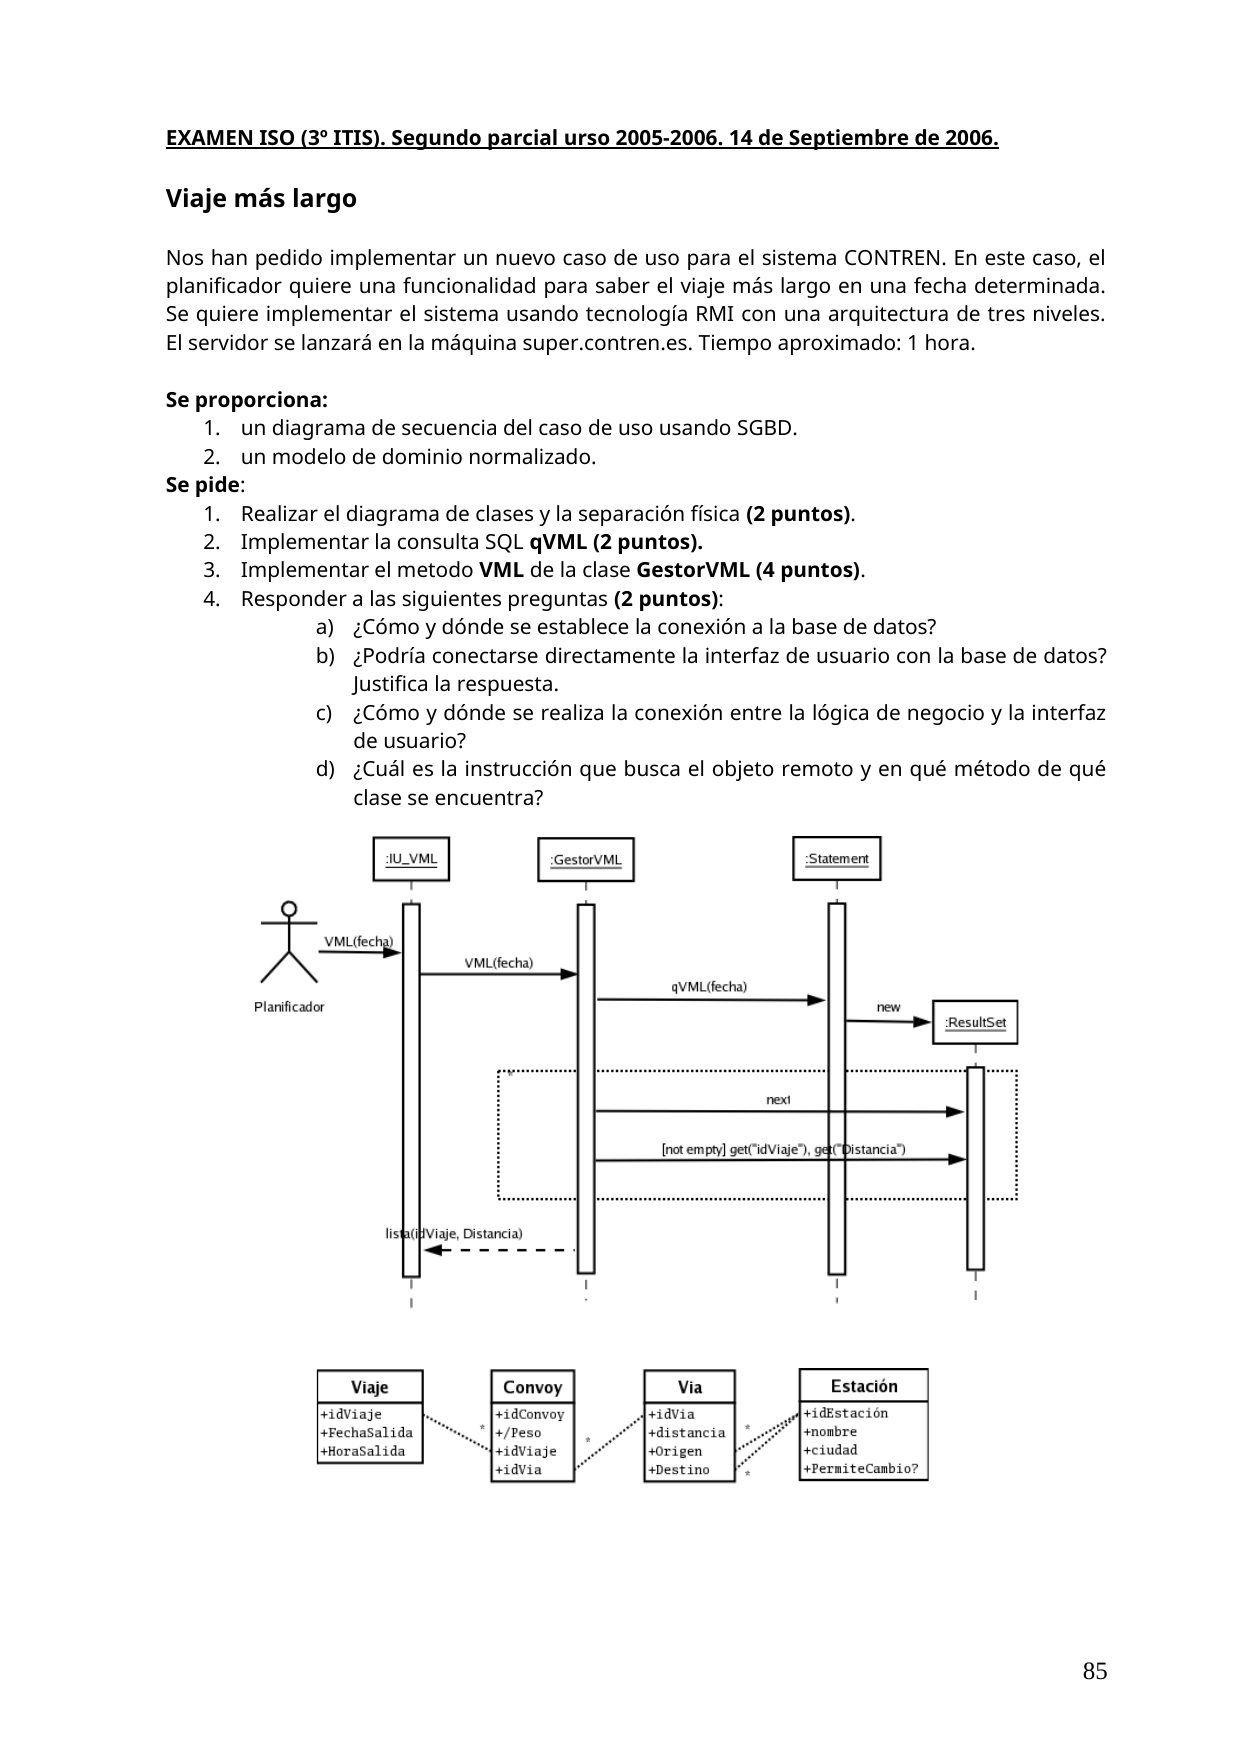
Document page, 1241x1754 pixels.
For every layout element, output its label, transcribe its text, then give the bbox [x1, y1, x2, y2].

text EXAMEN ISO (3º ITIS). Segundo parcial urso 2005-2006. 14 de Septiembre de 2006. [166, 123, 1108, 152]
picture [255, 836, 1019, 1312]
picture [316, 1368, 929, 1487]
list ¿Cómo y dónde se realiza la conexión entre la lógica de negocio y la interfaz de usuario? [316, 698, 1108, 754]
list ¿Podría conectarse directamente la interfaz de usuario con la base de datos? Justifica la respuesta. [316, 641, 1108, 698]
list Implementar el metodo VML de la clase GestorVML (4 puntos). [203, 556, 1108, 584]
list un diagrama de secuencia del caso de uso usando SGBD. [203, 413, 1108, 442]
list Realizar el diagrama de clases y la separación física (2 puntos). [203, 499, 1108, 527]
list ¿Cuál es la instrucción que busca el objeto remoto y en qué método de qué clase se encuentra? [316, 754, 1108, 811]
text Se pide: [166, 470, 1108, 499]
text Se proporciona: [166, 385, 1108, 413]
list ¿Cómo y dónde se establece la conexión a la base de datos? [316, 612, 1108, 641]
text Nos han pedido implementar un nuevo caso de uso para el sistema CONTREN. En este caso, el planificador quiere una funcionalidad para saber el viaje más largo en una fecha determinada. Se quiere implementar el sistema usando tecnología RMI con una arquitectura de tres niveles. El servidor se lanzará en la máquina super.contren.es. Tiempo aproximado: 1 hora. [166, 243, 1108, 356]
subtitle Viaje más largo [166, 180, 1108, 214]
list Implementar la consulta SQL qVML (2 puntos). [203, 527, 1108, 556]
list un modelo de dominio normalizado. [203, 442, 1108, 470]
list Responder a las siguientes preguntas (2 puntos): [203, 584, 1108, 612]
